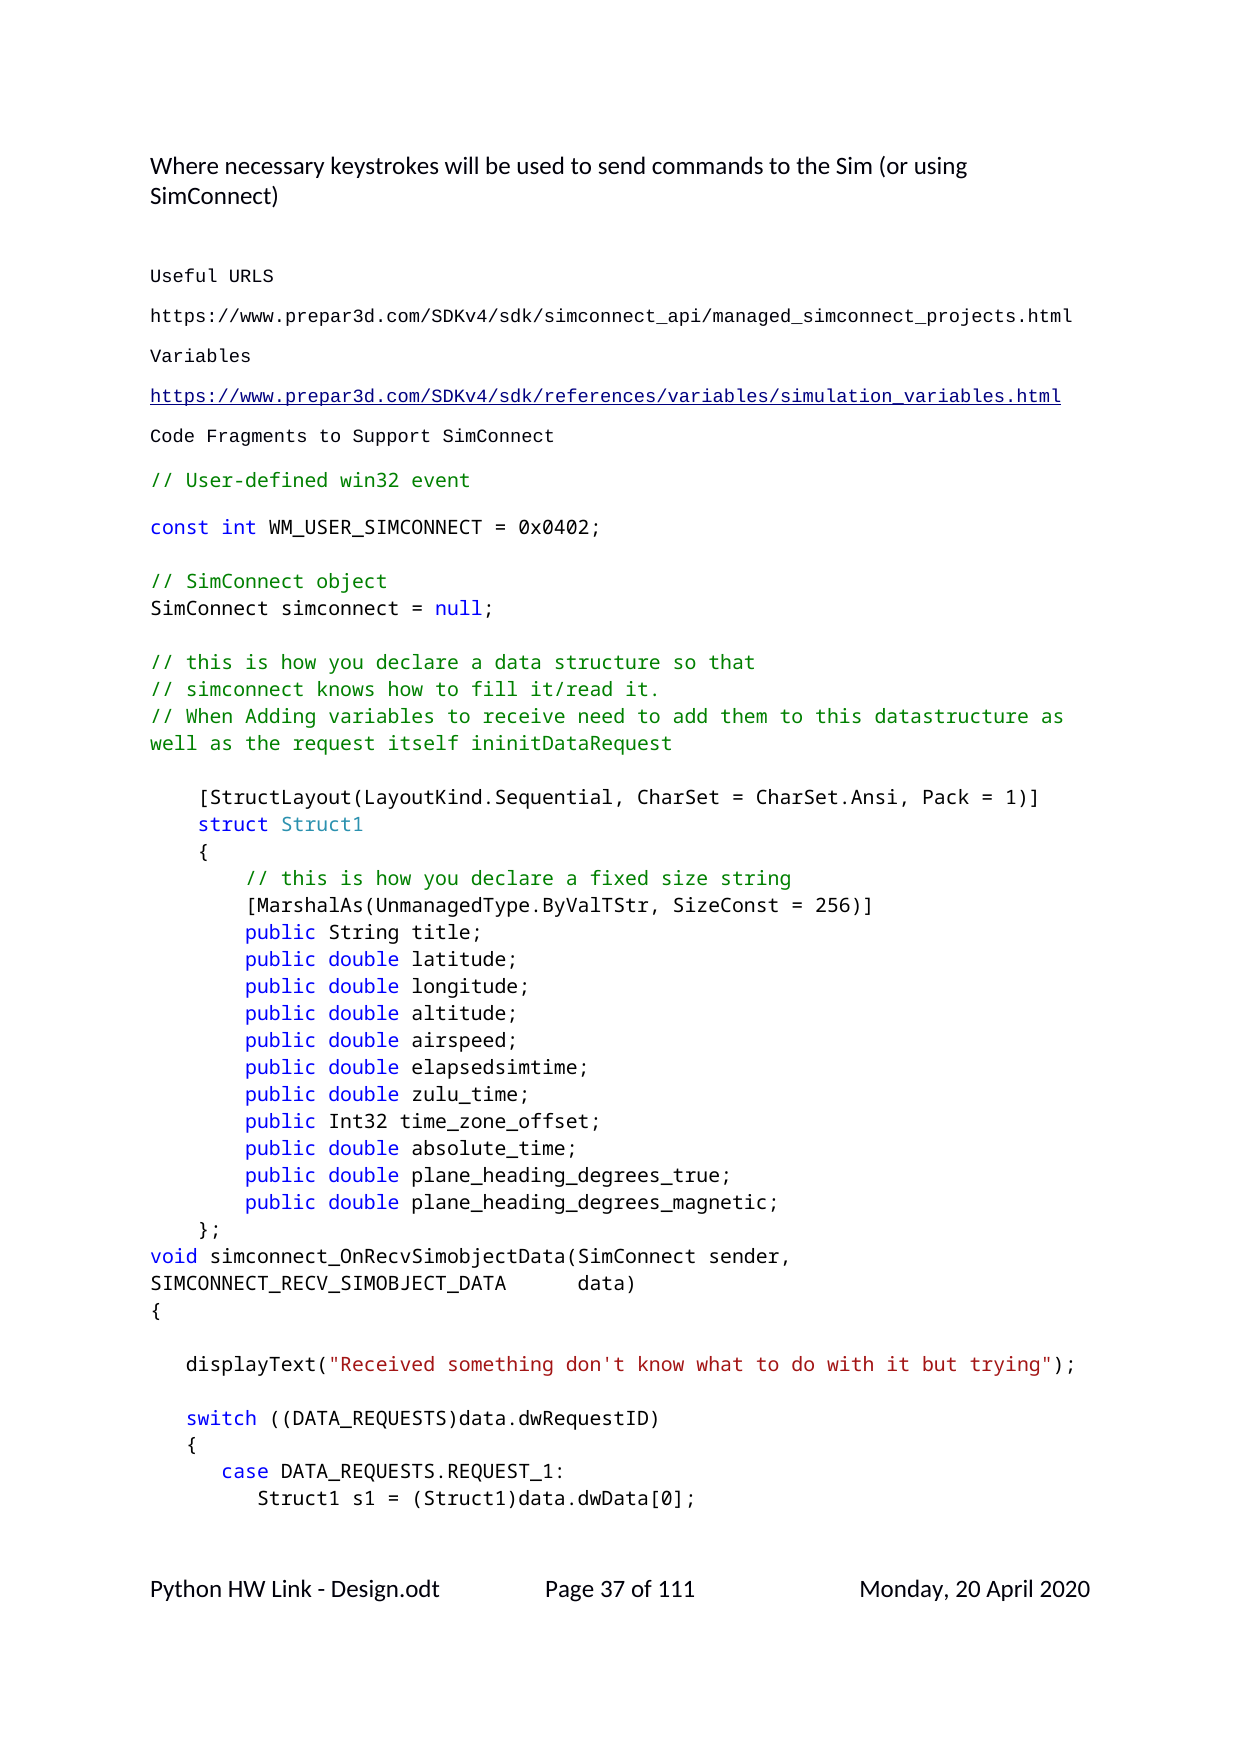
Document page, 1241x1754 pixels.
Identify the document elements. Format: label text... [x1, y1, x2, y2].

text [StructLayout(LayoutKind.Sequential, CharSet = CharSet.Ansi, Pack = 1)] [150, 783, 1090, 810]
text Useful URLS [150, 267, 1090, 288]
text void simconnect_OnRecvSimobjectData(SimConnect sender, SIMCONNECT_RECV_SIMOBJECT_DATA data) [150, 1242, 1090, 1296]
text // SimConnect object [150, 567, 1090, 594]
text public Int32 time_zone_offset; [150, 1107, 1090, 1134]
text // When Adding variables to receive need to add them to this datastructure as well as the request itself ininitDataRequest [150, 702, 1090, 756]
text public double elapsedsimtime; [150, 1053, 1090, 1080]
text switch ((DATA_REQUESTS)data.dwRequestID) [150, 1404, 1090, 1431]
text https://www.prepar3d.com/SDKv4/sdk/references/variables/simulation_variables.html [150, 387, 1090, 408]
text [MarshalAs(UnmanagedType.ByValTStr, SizeConst = 256)] [150, 891, 1090, 918]
text Variables [150, 347, 1090, 368]
text case DATA_REQUESTS.REQUEST_1: [150, 1458, 1090, 1485]
text public double altitude; [150, 999, 1090, 1026]
text SimConnect simconnect = null; [150, 594, 1090, 621]
text // this is how you declare a data structure so that [150, 648, 1090, 675]
text displayText("Received something don't know what to do with it but trying"); [150, 1350, 1090, 1377]
text const int WM_USER_SIMCONNECT = 0x0402; [150, 513, 1090, 540]
text public double plane_heading_degrees_magnetic; [150, 1188, 1090, 1215]
text { [150, 837, 1090, 864]
text { [150, 1431, 1090, 1458]
text }; [150, 1215, 1090, 1242]
text Code Fragments to Support SimConnect [150, 427, 1090, 448]
text public double longitude; [150, 972, 1090, 999]
text // simconnect knows how to fill it/read it. [150, 675, 1090, 702]
text { [150, 1296, 1090, 1323]
text struct Struct1 [150, 810, 1090, 837]
text public double plane_heading_degrees_true; [150, 1161, 1090, 1188]
text public double latitude; [150, 945, 1090, 972]
text https://www.prepar3d.com/SDKv4/sdk/simconnect_api/managed_simconnect_projects.html [150, 307, 1090, 328]
text public double airspeed; [150, 1026, 1090, 1053]
text public double absolute_time; [150, 1134, 1090, 1161]
text public String title; [150, 918, 1090, 945]
text Where necessary keystrokes will be used to send commands to the Sim (or using SimConnect) [150, 150, 1090, 211]
text // User-defined win32 event [150, 467, 1090, 493]
text public double zulu_time; [150, 1080, 1090, 1107]
text Struct1 s1 = (Struct1)data.dwData[0]; [150, 1485, 1090, 1512]
text // this is how you declare a fixed size string [150, 864, 1090, 891]
